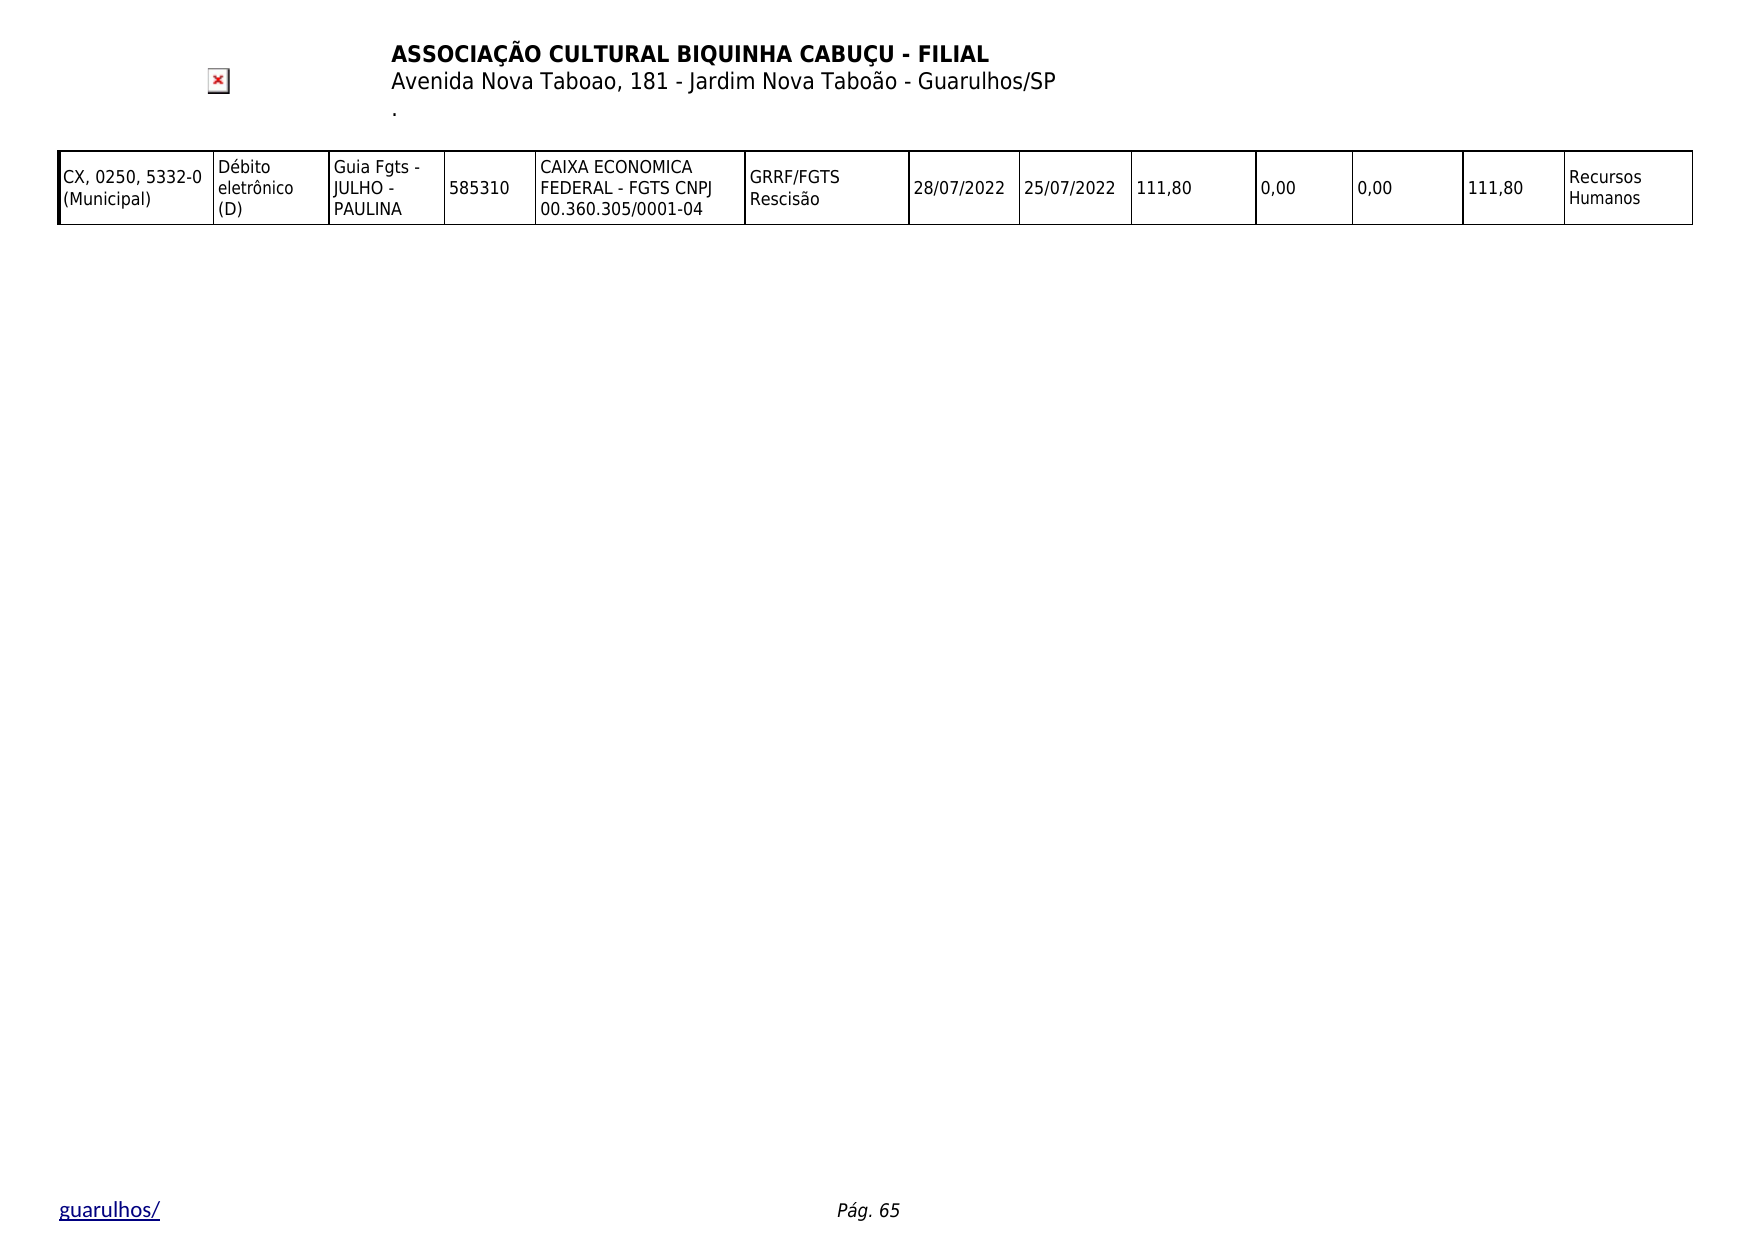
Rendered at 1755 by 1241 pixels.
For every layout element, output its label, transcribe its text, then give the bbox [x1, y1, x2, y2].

table_cell GRRF/FGTS Rescisão [746, 152, 908, 224]
table_cell Recursos Humanos [1565, 152, 1692, 224]
table_cell CAIXA ECONOMICA FEDERAL - FGTS CNPJ 00.360.305/0001-04 [536, 152, 744, 224]
table_cell 111,80 [1132, 152, 1255, 224]
table_cell 25/07/2022 [1020, 152, 1131, 224]
table_cell Guia Fgts - JULHO - PAULINA [330, 152, 444, 224]
table_cell Débito eletrônico (D) [214, 152, 328, 224]
table_cell 0,00 [1353, 152, 1462, 224]
table_cell 585310 [445, 152, 535, 224]
table_cell CX, 0250, 5332-0 (Municipal) [61, 152, 213, 224]
table_cell 0,00 [1257, 152, 1352, 224]
table_cell 111,80 [1464, 152, 1564, 224]
table_cell 28/07/2022 [910, 152, 1019, 224]
